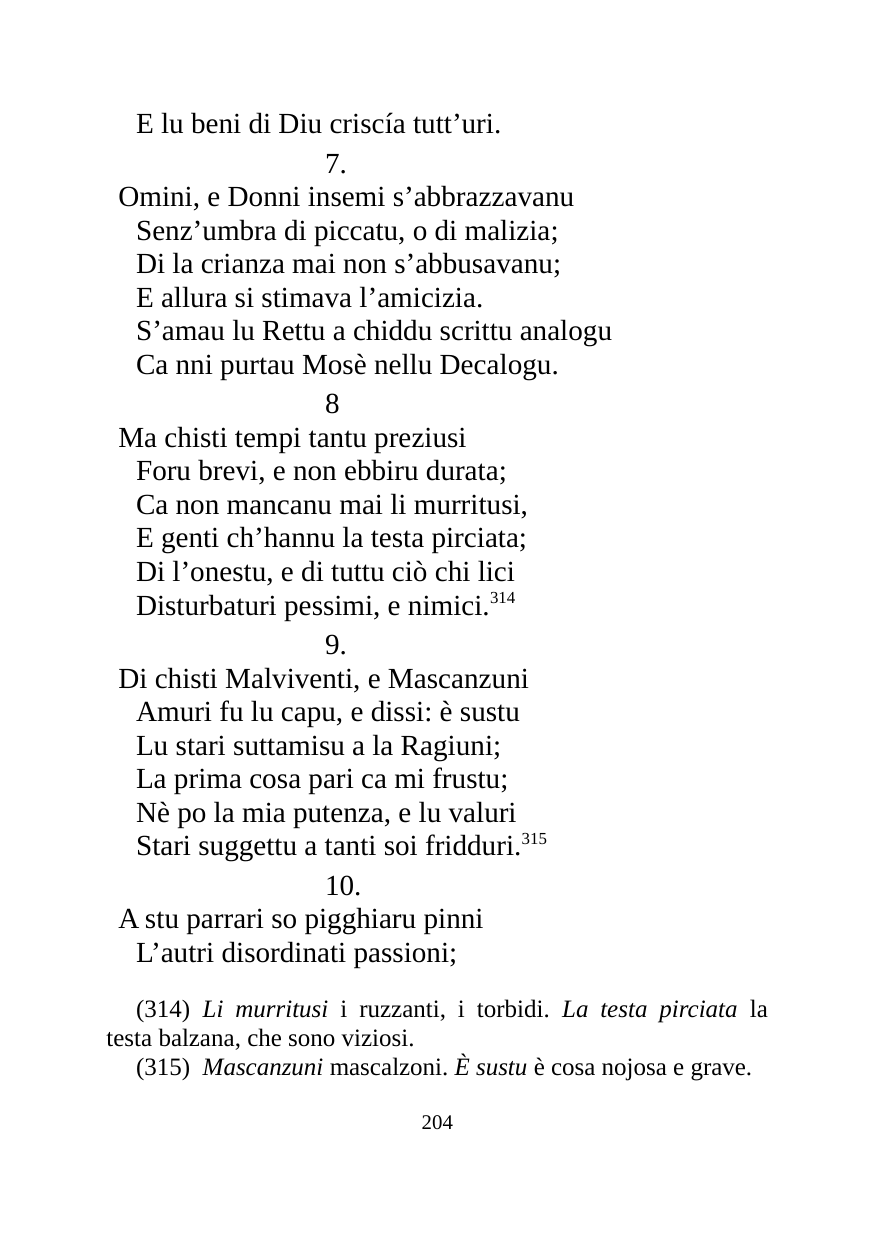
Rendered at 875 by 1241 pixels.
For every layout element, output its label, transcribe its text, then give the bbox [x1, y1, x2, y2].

text 8 [325, 386, 768, 420]
text Omini, e Donni insemi s’abbrazzavanu Senz’umbra di piccatu, o di malizia; Di la crianza mai non s’abbusavanu; E allura si stimava l’amicizia. S’amau lu Rettu a chiddu scrittu analogu Ca nni purtau Mosè nellu Decalogu. [118, 179, 768, 381]
text 9. [325, 627, 768, 661]
text 7. [325, 146, 768, 179]
text A stu parrari so pigghiaru pinni L’autri disordinati passioni; [118, 901, 768, 968]
text Di chisti Malviventi, e Mascanzuni Amuri fu lu capu, e dissi: è sustu Lu stari suttamisu a la Ragiuni; La prima cosa pari ca mi frustu; Nè po la mia putenza, e lu valuri Stari suggettu a tanti soi fridduri. [118, 661, 768, 862]
text E lu beni di Diu criscía tutt’uri. [118, 106, 768, 140]
text Mascanzuni mascalzoni. È sustu è cosa nojosa e grave. [106, 1052, 768, 1080]
text Li murritusi i ruzzanti, i torbidi. La testa pirciata la testa balzana, che sono viziosi. [106, 994, 768, 1052]
text 10. [325, 868, 768, 901]
text Ma chisti tempi tantu preziusi Foru brevi, e non ebbiru durata; Ca non mancanu mai li murritusi, E genti ch’hannu la testa pirciata; Di l’onestu, e di tuttu ciò chi lici Disturbaturi pessimi, e nimici. [118, 420, 768, 621]
